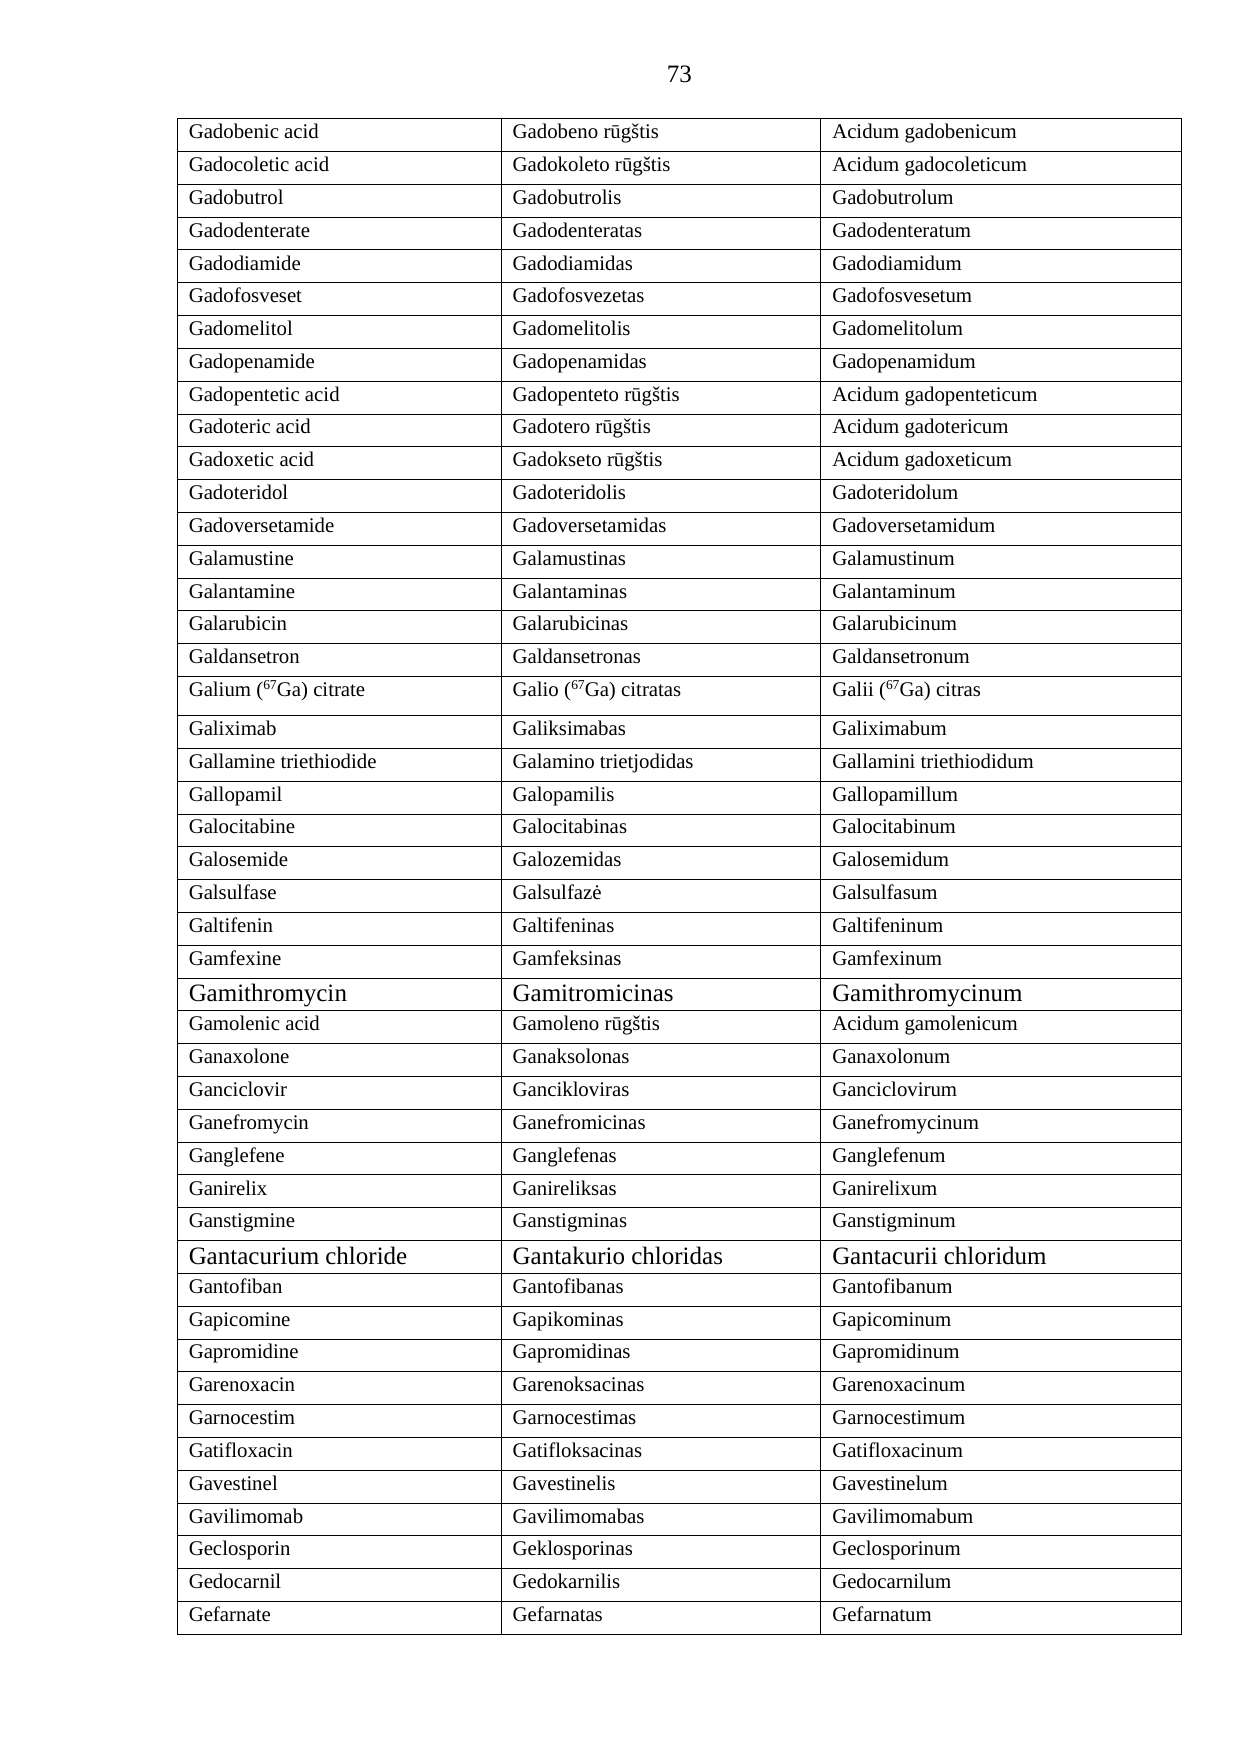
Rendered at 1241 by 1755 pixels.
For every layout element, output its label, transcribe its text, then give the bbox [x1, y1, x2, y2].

table_cell Gamolenic acid [178, 1011, 501, 1043]
table_cell Galamustine [178, 546, 501, 577]
table_cell Gamitromicinas [502, 979, 820, 1010]
table_cell Garenoksacinas [502, 1372, 820, 1404]
table_cell Ganstigminas [502, 1208, 820, 1240]
table_cell Gatifloxacinum [821, 1438, 1181, 1470]
table_cell Galarubicinum [821, 611, 1181, 643]
table_cell Acidum gamolenicum [821, 1011, 1181, 1043]
table_cell Gadofosveset [178, 283, 501, 315]
table_cell Gallamine triethiodide [178, 749, 501, 781]
table_cell Gadoversetamidum [821, 513, 1181, 545]
table_cell Galamino trietjodidas [502, 749, 820, 781]
table_cell Acidum gadotericum [821, 415, 1181, 446]
table_cell Galii (67Ga) citras [821, 677, 1181, 715]
table_cell Acidum gadocoleticum [821, 152, 1181, 184]
table_cell Gadoteric acid [178, 415, 501, 446]
table_cell Ganciclovir [178, 1077, 501, 1109]
table_cell Ganefromicinas [502, 1110, 820, 1142]
table_cell Gadokseto rūgštis [502, 447, 820, 479]
table_cell Gadobutrolum [821, 185, 1181, 217]
table_cell Ganstigminum [821, 1208, 1181, 1240]
table_cell Geklosporinas [502, 1536, 820, 1568]
table_cell Gefarnatas [502, 1602, 820, 1634]
table_cell Ganefromycinum [821, 1110, 1181, 1142]
table_cell Gadomelitolis [502, 316, 820, 348]
table_cell Gavilimomabum [821, 1504, 1181, 1535]
table_cell Gantofibanas [502, 1274, 820, 1306]
table_cell Gadodenteratas [502, 218, 820, 249]
table_cell Gadobutrol [178, 185, 501, 217]
table_cell Gadoteridol [178, 480, 501, 512]
table_cell Ganaxolone [178, 1044, 501, 1076]
table_cell Gantofiban [178, 1274, 501, 1306]
table_cell Galantaminum [821, 579, 1181, 610]
table_cell Gapikominas [502, 1307, 820, 1338]
table_cell Galdansetronum [821, 644, 1181, 676]
table_cell Ganstigmine [178, 1208, 501, 1240]
table_cell Garnocestim [178, 1405, 501, 1437]
table_cell Galantaminas [502, 579, 820, 610]
table_cell Gadodiamide [178, 250, 501, 282]
table_cell Galocitabinas [502, 815, 820, 846]
table_cell Ganirelixum [821, 1175, 1181, 1207]
table_cell Gadobutrolis [502, 185, 820, 217]
table_cell Galozemidas [502, 847, 820, 879]
table_cell Gadoteridolum [821, 480, 1181, 512]
table_cell Gamithromycinum [821, 979, 1181, 1010]
table_cell Geclosporinum [821, 1536, 1181, 1568]
table_cell Garenoxacin [178, 1372, 501, 1404]
table_cell Acidum gadopenteticum [821, 382, 1181, 413]
table_cell Gamfexinum [821, 946, 1181, 977]
table_cell Gadodenteratum [821, 218, 1181, 249]
table_cell Gadopentetic acid [178, 382, 501, 413]
table_cell Gadopenteto rūgštis [502, 382, 820, 413]
table_cell Galarubicin [178, 611, 501, 643]
table_cell Gadomelitol [178, 316, 501, 348]
table_cell Ganaxolonum [821, 1044, 1181, 1076]
table_cell Gamfeksinas [502, 946, 820, 977]
table_cell Gadotero rūgštis [502, 415, 820, 446]
table_cell Ganglefene [178, 1143, 501, 1174]
table_cell Gadodenterate [178, 218, 501, 249]
table_cell Garenoxacinum [821, 1372, 1181, 1404]
table_cell Gamithromycin [178, 979, 501, 1010]
table_cell Ganglefenas [502, 1143, 820, 1174]
table_cell Gantacurium chloride [178, 1241, 501, 1273]
table_cell Gantakurio chloridas [502, 1241, 820, 1273]
table_cell Gadobenic acid [178, 119, 501, 151]
table_cell Gadoversetamide [178, 513, 501, 545]
table_cell Galsulfasum [821, 880, 1181, 912]
table_cell Gapicominum [821, 1307, 1181, 1338]
table_cell Galamustinum [821, 546, 1181, 577]
table_cell Galarubicinas [502, 611, 820, 643]
table_cell Galtifeninum [821, 913, 1181, 945]
table_cell Gadopenamidas [502, 349, 820, 381]
table_cell Galdansetron [178, 644, 501, 676]
table_cell Gamfexine [178, 946, 501, 977]
table_cell Ganaksolonas [502, 1044, 820, 1076]
table_cell Garnocestimas [502, 1405, 820, 1437]
table_cell Gallamini triethiodidum [821, 749, 1181, 781]
table_cell Gadoversetamidas [502, 513, 820, 545]
table_cell Galosemide [178, 847, 501, 879]
table_cell Galtifenin [178, 913, 501, 945]
table_cell Garnocestimum [821, 1405, 1181, 1437]
table_cell Gapicomine [178, 1307, 501, 1338]
table_cell Galiksimabas [502, 716, 820, 748]
table_cell Ganefromycin [178, 1110, 501, 1142]
table_cell Galsulfase [178, 880, 501, 912]
table_cell Gadobeno rūgštis [502, 119, 820, 151]
table_cell Gedocarnilum [821, 1569, 1181, 1601]
table_cell Geclosporin [178, 1536, 501, 1568]
table_cell Gancikloviras [502, 1077, 820, 1109]
table_cell Gamoleno rūgštis [502, 1011, 820, 1043]
table_cell Galtifeninas [502, 913, 820, 945]
table_cell Gavestinelum [821, 1471, 1181, 1502]
table_cell Gantacurii chloridum [821, 1241, 1181, 1273]
table_cell Gadodiamidum [821, 250, 1181, 282]
table_cell Gantofibanum [821, 1274, 1181, 1306]
table_cell Gadoxetic acid [178, 447, 501, 479]
table_cell Gavilimomab [178, 1504, 501, 1535]
table_cell Galiximabum [821, 716, 1181, 748]
table_cell Gefarnatum [821, 1602, 1181, 1634]
table_cell Ganireliksas [502, 1175, 820, 1207]
table_cell Gadokoleto rūgštis [502, 152, 820, 184]
table_cell Gadopenamide [178, 349, 501, 381]
table_cell Gavestinelis [502, 1471, 820, 1502]
table_cell Acidum gadoxeticum [821, 447, 1181, 479]
table_cell Ganciclovirum [821, 1077, 1181, 1109]
table_cell Gapromidine [178, 1340, 501, 1371]
table_cell Galocitabine [178, 815, 501, 846]
table_cell Gavilimomabas [502, 1504, 820, 1535]
table_cell Gadodiamidas [502, 250, 820, 282]
table_cell Gadofosvezetas [502, 283, 820, 315]
table_cell Gatifloksacinas [502, 1438, 820, 1470]
table_cell Galium (67Ga) citrate [178, 677, 501, 715]
table_cell Gallopamil [178, 782, 501, 813]
table_cell Gadomelitolum [821, 316, 1181, 348]
table_cell Gefarnate [178, 1602, 501, 1634]
table_cell Galio (67Ga) citratas [502, 677, 820, 715]
table_cell Gedokarnilis [502, 1569, 820, 1601]
table_cell Acidum gadobenicum [821, 119, 1181, 151]
table_cell Gedocarnil [178, 1569, 501, 1601]
table_cell Ganirelix [178, 1175, 501, 1207]
table_cell Galocitabinum [821, 815, 1181, 846]
table_cell Galamustinas [502, 546, 820, 577]
table_cell Gavestinel [178, 1471, 501, 1502]
table_cell Gallopamillum [821, 782, 1181, 813]
table_cell Galosemidum [821, 847, 1181, 879]
table_cell Gadoteridolis [502, 480, 820, 512]
table_cell Ganglefenum [821, 1143, 1181, 1174]
table_cell Gadocoletic acid [178, 152, 501, 184]
table_cell Gadopenamidum [821, 349, 1181, 381]
table_cell Gatifloxacin [178, 1438, 501, 1470]
table_cell Galantamine [178, 579, 501, 610]
table_cell Galiximab [178, 716, 501, 748]
table_cell Galsulfazė [502, 880, 820, 912]
table_cell Galdansetronas [502, 644, 820, 676]
table_cell Gapromidinas [502, 1340, 820, 1371]
table_cell Galopamilis [502, 782, 820, 813]
table_cell Gadofosvesetum [821, 283, 1181, 315]
table_cell Gapromidinum [821, 1340, 1181, 1371]
